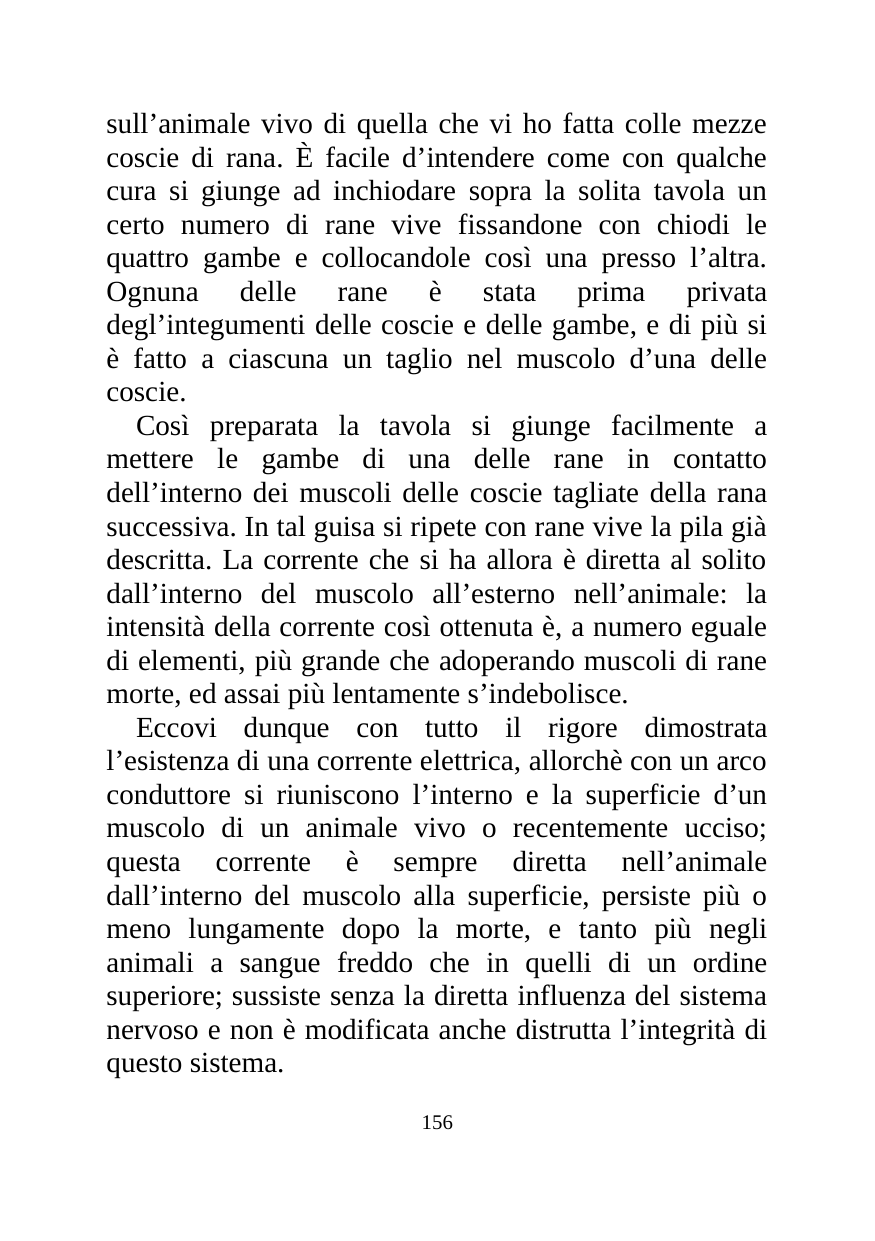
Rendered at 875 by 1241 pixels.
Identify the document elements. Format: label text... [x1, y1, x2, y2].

text Così preparata la tavola si giunge facilmente a mettere le gambe di una delle rane in contatto dell’interno dei muscoli delle coscie tagliate della rana successiva. In tal guisa si ripete con rane vive la pila già descritta. La corrente che si ha allora è diretta al solito dall’interno del muscolo all’esterno nell’animale: la intensità della corrente così ottenuta è, a numero eguale di elementi, più grande che adoperando muscoli di rane morte, ed assai più lentamente s’indebolisce. [106, 408, 768, 710]
text sull’animale vivo di quella che vi ho fatta colle mezze coscie di rana. È facile d’intendere come con qualche cura si giunge ad inchiodare sopra la solita tavola un certo numero di rane vive fissandone con chiodi le quattro gambe e collocandole così una presso l’altra. Ognuna delle rane è stata prima privata degl’integumenti delle coscie e delle gambe, e di più si è fatto a ciascuna un taglio nel muscolo d’una delle coscie. [106, 106, 768, 408]
text Eccovi dunque con tutto il rigore dimostrata l’esistenza di una corrente elettrica, allorchè con un arco conduttore si riuniscono l’interno e la superficie d’un muscolo di un animale vivo o recentemente ucciso; questa corrente è sempre diretta nell’animale dall’interno del muscolo alla superficie, persiste più o meno lungamente dopo la morte, e tanto più negli animali a sangue freddo che in quelli di un ordine superiore; sussiste senza la diretta influenza del sistema nervoso e non è modificata anche distrutta l’integrità di questo sistema. [106, 710, 768, 1079]
